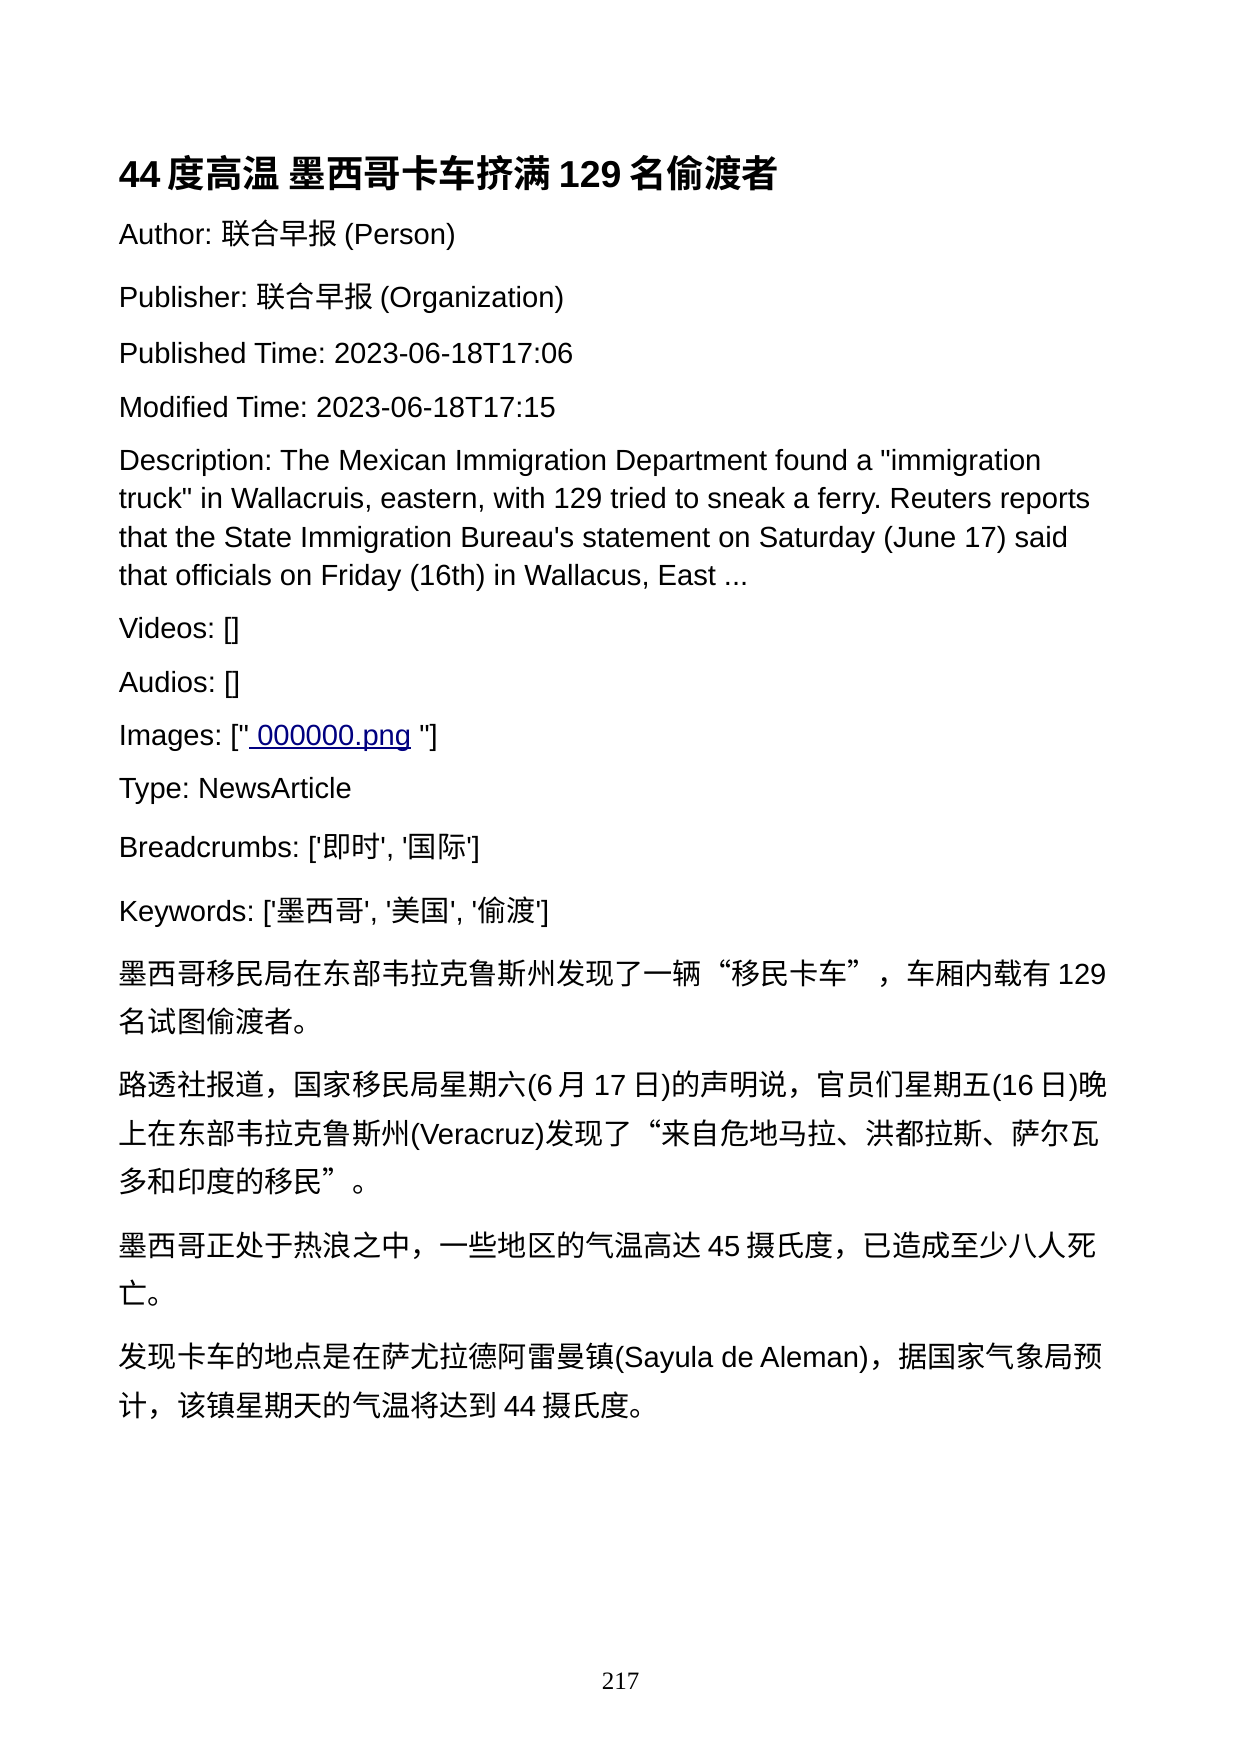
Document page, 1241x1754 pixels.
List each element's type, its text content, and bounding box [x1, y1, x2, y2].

text Type: NewsArticle [118, 771, 1122, 804]
text Author: 联合早报 (Person) [118, 210, 1122, 253]
text Audios: [] [118, 665, 1122, 698]
text Publisher: 联合早报 (Organization) [118, 273, 1122, 316]
text Modified Time: 2023-06-18T17:15 [118, 390, 1122, 423]
text 墨西哥移民局在东部韦拉克鲁斯州发现了一辆“移民卡车”，车厢内载有129名试图偷渡者。 [118, 950, 1122, 1041]
text Description: The Mexican Immigration Department found a "immigration truck" in Wallacruis, eastern, with 129 tried to sneak a ferry. Reuters reports that the State Immigration Bureau's statement on Saturday (June 17) said that officials on Friday (16th) in Wallacus, East ... [118, 443, 1122, 592]
text Breadcrumbs: ['即时', '国际'] [118, 824, 1122, 866]
text Published Time: 2023-06-18T17:06 [118, 337, 1122, 370]
text Keywords: ['墨西哥', '美国', '偷渡'] [118, 887, 1122, 929]
text Videos: [] [118, 612, 1122, 645]
text Images: [" 000000.png "] [118, 718, 1122, 751]
text 路透社报道，国家移民局星期六(6月17日)的声明说，官员们星期五(16日)晚上在东部韦拉克鲁斯州(Veracruz)发现了“来自危地马拉、洪都拉斯、萨尔瓦多和印度的移民”。 [118, 1062, 1122, 1201]
subtitle 44度高温 墨西哥卡车挤满129名偷渡者 [118, 143, 1122, 198]
text 发现卡车的地点是在萨尤拉德阿雷曼镇(Sayula de Aleman)，据国家气象局预计，该镇星期天的气温将达到44摄氏度。 [118, 1334, 1122, 1425]
text 墨西哥正处于热浪之中，一些地区的气温高达45摄氏度，已造成至少八人死亡。 [118, 1222, 1122, 1313]
